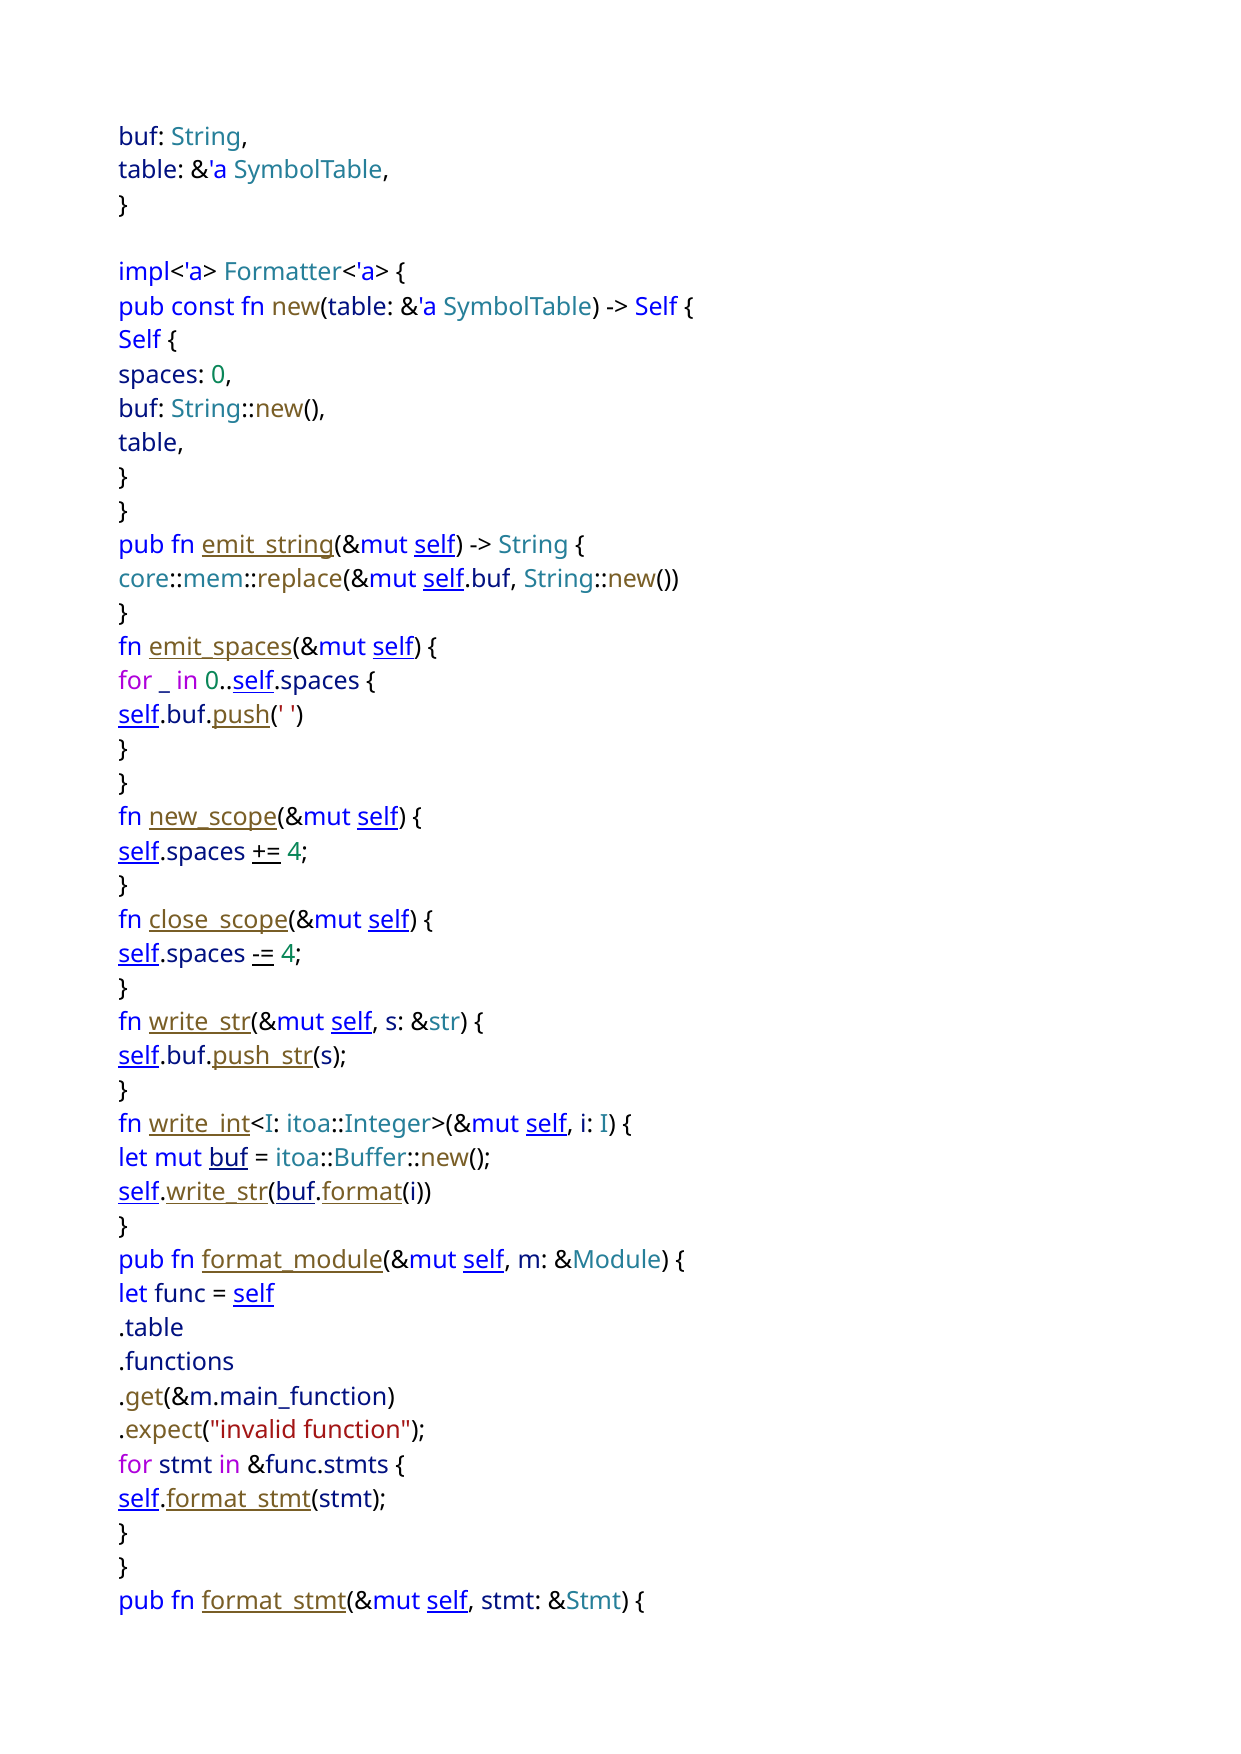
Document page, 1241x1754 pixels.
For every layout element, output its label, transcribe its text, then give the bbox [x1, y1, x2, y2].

text } [118, 867, 1122, 901]
text for _ in 0..self.spaces { [118, 663, 1122, 697]
text .get(&m.main_function) [118, 1378, 1122, 1412]
text .expect("invalid function"); [118, 1412, 1122, 1446]
text } [118, 492, 1122, 527]
text pub const fn new(table: &'a SymbolTable) -> Self { [118, 288, 1122, 322]
text self.spaces -= 4; [118, 935, 1122, 969]
text .functions [118, 1344, 1122, 1378]
text } [118, 186, 1122, 220]
text buf: String::new(), [118, 390, 1122, 424]
text core::mem::replace(&mut self.buf, String::new()) [118, 561, 1122, 595]
text } [118, 595, 1122, 629]
text for stmt in &func.stmts { [118, 1446, 1122, 1480]
text pub fn format_stmt(&mut self, stmt: &Stmt) { [118, 1582, 1122, 1617]
text fn close_scope(&mut self) { [118, 901, 1122, 935]
text table, [118, 424, 1122, 458]
text } [118, 969, 1122, 1003]
text Self { [118, 322, 1122, 356]
text } [118, 765, 1122, 799]
text impl<'a> Formatter<'a> { [118, 254, 1122, 288]
text spaces: 0, [118, 356, 1122, 390]
text let mut buf = itoa::Buffer::new(); [118, 1140, 1122, 1174]
text self.buf.push_str(s); [118, 1037, 1122, 1072]
text self.write_str(buf.format(i)) [118, 1174, 1122, 1208]
text self.format_stmt(stmt); [118, 1480, 1122, 1514]
text } [118, 1208, 1122, 1242]
text buf: String, [118, 118, 1122, 152]
text .table [118, 1310, 1122, 1344]
text let func = self [118, 1276, 1122, 1310]
text fn write_int<I: itoa::Integer>(&mut self, i: I) { [118, 1106, 1122, 1140]
text } [118, 1548, 1122, 1582]
text self.buf.push(' ') [118, 697, 1122, 731]
text table: &'a SymbolTable, [118, 152, 1122, 186]
text } [118, 731, 1122, 765]
text } [118, 1514, 1122, 1548]
text fn new_scope(&mut self) { [118, 799, 1122, 833]
text fn write_str(&mut self, s: &str) { [118, 1003, 1122, 1037]
text fn emit_spaces(&mut self) { [118, 629, 1122, 663]
text } [118, 458, 1122, 492]
text self.spaces += 4; [118, 833, 1122, 867]
text pub fn format_module(&mut self, m: &Module) { [118, 1242, 1122, 1276]
text pub fn emit_string(&mut self) -> String { [118, 527, 1122, 561]
text } [118, 1072, 1122, 1106]
